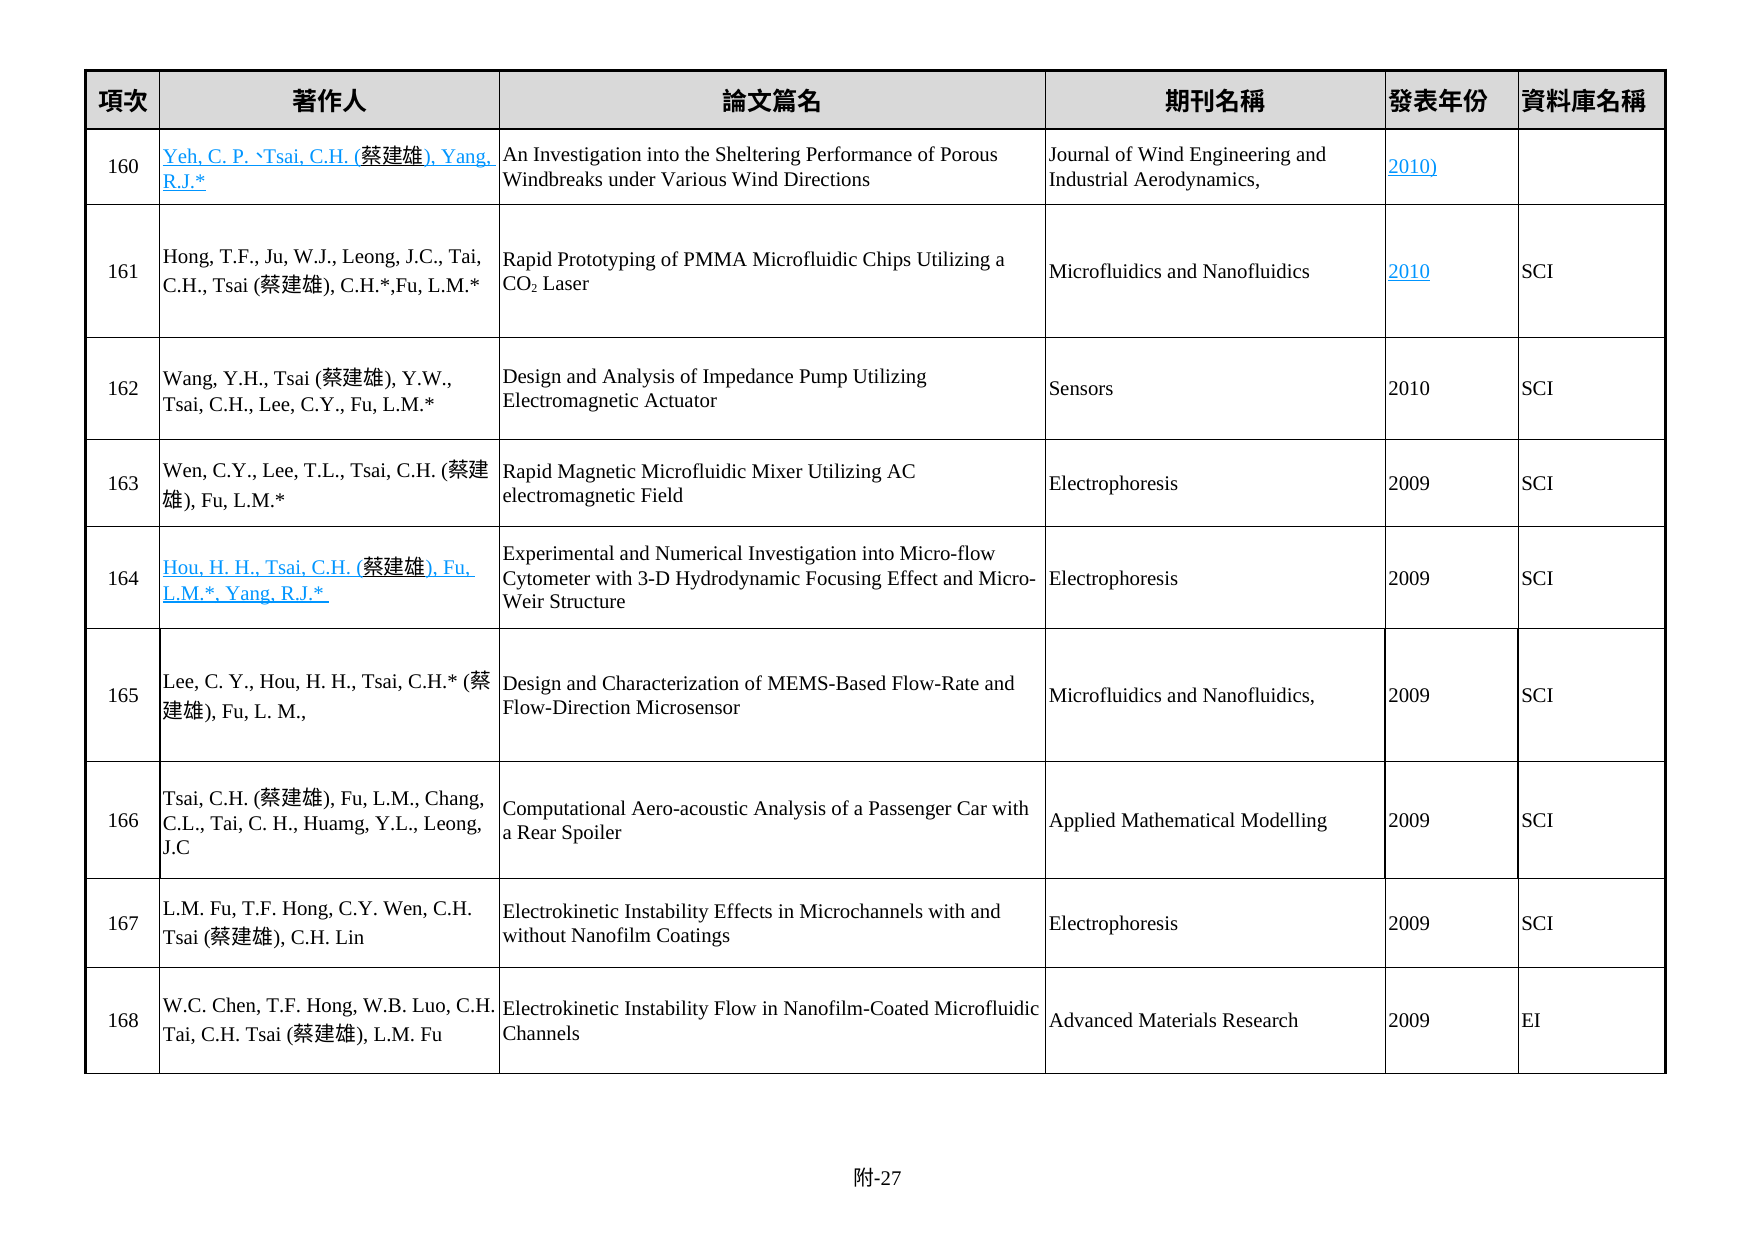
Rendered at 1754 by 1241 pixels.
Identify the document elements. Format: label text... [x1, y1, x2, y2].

table_cell 168 [87, 968, 159, 1073]
table_cell 166 [87, 762, 159, 878]
table_cell [1519, 130, 1664, 204]
table_cell Advanced Materials Research [1046, 968, 1385, 1073]
table_cell 2010 [1386, 338, 1518, 439]
table_cell 160 [87, 130, 159, 204]
table_cell Tsai, C.H. (蔡建雄), Fu, L.M., Chang, C.L., Tai, C. H., Huamg, Y.L., Leong, J.C [161, 762, 499, 878]
table_header 著作人 [160, 72, 499, 128]
table_cell SCI [1519, 338, 1664, 439]
table_cell SCI [1519, 762, 1664, 878]
table_cell Wang, Y.H., Tsai (蔡建雄), Y.W., Tsai, C.H., Lee, C.Y., Fu, L.M.* [160, 338, 499, 439]
table_cell Rapid Magnetic Microfluidic Mixer Utilizing AC electromagnetic Field [500, 440, 1045, 526]
table_cell An Investigation into the Sheltering Performance of Porous Windbreaks under Various Wind Directions [500, 130, 1045, 204]
table_cell Yeh, C. P.、Tsai, C.H. (蔡建雄), Yang, R.J.* [160, 130, 499, 204]
table_cell Experimental and Numerical Investigation into Micro-flow Cytometer with 3-D Hydrodynamic Focusing Effect and Micro-Weir Structure [500, 527, 1045, 628]
table_cell 164 [87, 527, 159, 628]
table_cell 167 [87, 879, 159, 967]
table_cell 162 [87, 338, 159, 439]
table_cell Journal of Wind Engineering and Industrial Aerodynamics, [1046, 130, 1385, 204]
table_cell 2010) [1386, 130, 1518, 204]
table_header 期刊名稱 [1046, 72, 1385, 128]
table_cell Microfluidics and Nanofluidics, [1046, 629, 1384, 761]
table_cell W.C. Chen, T.F. Hong, W.B. Luo, C.H. Tai, C.H. Tsai (蔡建雄), L.M. Fu [160, 968, 499, 1073]
table_cell EI [1519, 968, 1664, 1073]
table_cell Applied Mathematical Modelling [1046, 762, 1384, 878]
table_cell Electrokinetic Instability Effects in Microchannels with and without Nanofilm Coatings [500, 879, 1045, 967]
table_cell Electrophoresis [1046, 527, 1385, 628]
table_cell 2010 [1386, 205, 1518, 337]
table_cell Hou, H. H., Tsai, C.H. (蔡建雄), Fu, L.M.*, Yang, R.J.* [160, 527, 499, 628]
table_cell SCI [1519, 527, 1664, 628]
table_cell 161 [87, 205, 159, 337]
table_header 資料庫名稱 [1519, 72, 1664, 128]
table_cell 2009 [1386, 440, 1518, 526]
table_cell Electrophoresis [1046, 440, 1385, 526]
table_cell SCI [1519, 879, 1664, 967]
table_cell 2009 [1386, 879, 1518, 967]
table_cell Electrokinetic Instability Flow in Nanofilm-Coated Microfluidic Channels [500, 968, 1045, 1073]
table_header 發表年份 [1386, 72, 1518, 128]
table_cell 2009 [1386, 629, 1517, 761]
table_cell 2009 [1386, 527, 1518, 628]
table_cell Rapid Prototyping of PMMA Microfluidic Chips Utilizing a CO2 Laser [500, 205, 1045, 337]
table_cell Sensors [1046, 338, 1385, 439]
table_cell 2009 [1386, 968, 1518, 1073]
table_cell Microfluidics and Nanofluidics [1046, 205, 1385, 337]
table_cell SCI [1519, 440, 1664, 526]
table_cell 163 [87, 440, 159, 526]
table_cell Electrophoresis [1046, 879, 1385, 967]
table_cell Lee, C. Y., Hou, H. H., Tsai, C.H.* (蔡建雄), Fu, L. M., [161, 629, 499, 761]
table_cell 165 [87, 629, 159, 761]
table_cell Hong, T.F., Ju, W.J., Leong, J.C., Tai, C.H., Tsai (蔡建雄), C.H.*,Fu, L.M.* [160, 205, 499, 337]
table_cell Design and Analysis of Impedance Pump Utilizing Electromagnetic Actuator [500, 338, 1045, 439]
table_cell Computational Aero-acoustic Analysis of a Passenger Car with a Rear Spoiler [500, 762, 1045, 878]
table_header 論文篇名 [500, 72, 1045, 128]
table_cell Wen, C.Y., Lee, T.L., Tsai, C.H. (蔡建雄), Fu, L.M.* [160, 440, 499, 526]
table_cell SCI [1519, 629, 1664, 761]
table_cell SCI [1519, 205, 1664, 337]
table_cell Design and Characterization of MEMS-Based Flow-Rate and Flow-Direction Microsensor [500, 629, 1045, 761]
table_cell L.M. Fu, T.F. Hong, C.Y. Wen, C.H. Tsai (蔡建雄), C.H. Lin [160, 879, 499, 967]
table_cell 2009 [1386, 762, 1517, 878]
table_header 項次 [87, 72, 159, 128]
